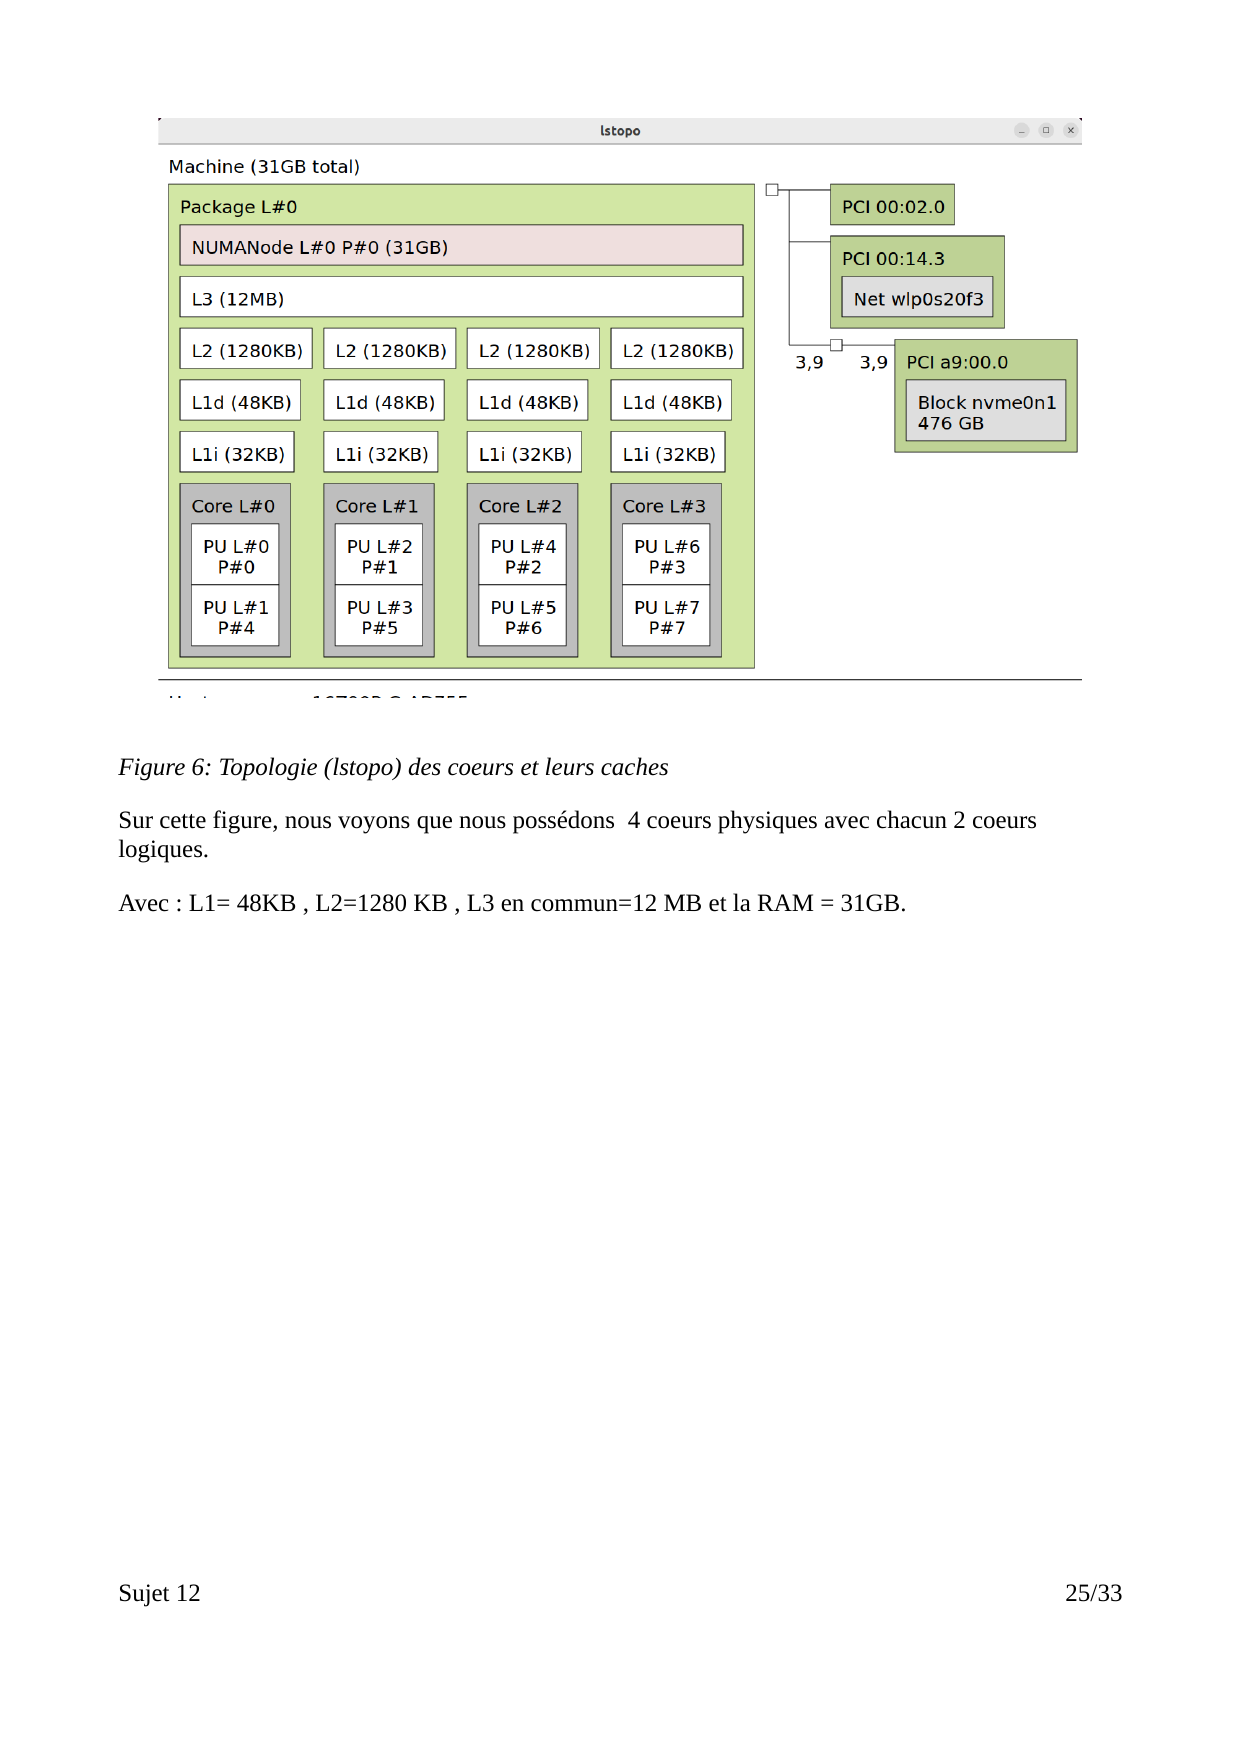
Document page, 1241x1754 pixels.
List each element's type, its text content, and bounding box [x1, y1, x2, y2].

text Sur cette figure, nous voyons que nous possédons 4 coeurs physiques avec chacun 2 coeurs logiques. [118, 805, 1122, 863]
picture [158, 118, 1082, 698]
text Avec : L1= 48KB , L2=1280 KB , L3 en commun=12 MB et la RAM = 31GB. [118, 888, 1122, 917]
text Figure 6: Topologie (lstopo) des coeurs et leurs caches [118, 752, 1122, 780]
